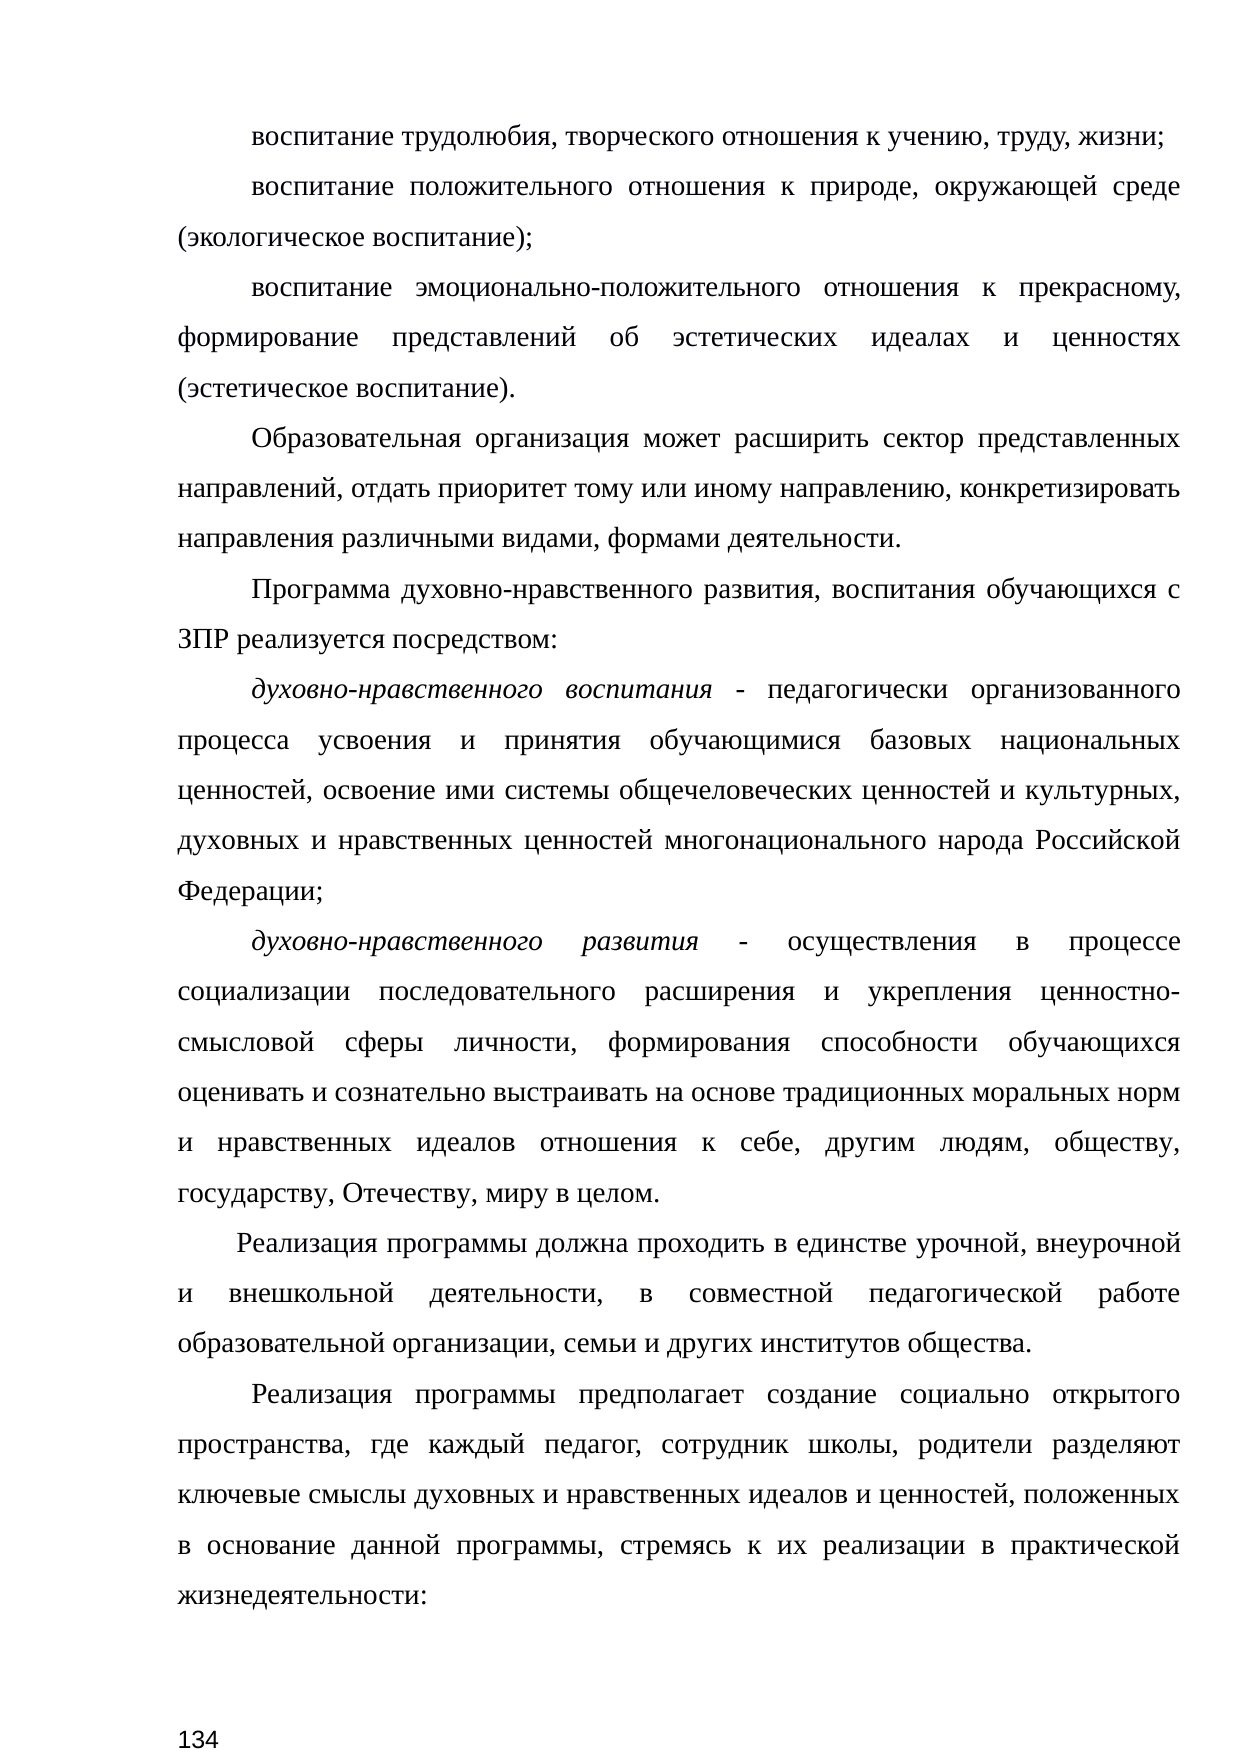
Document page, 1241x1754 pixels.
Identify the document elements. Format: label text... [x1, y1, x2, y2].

text Образовательная организация может расширить сектор представленных направлений, отдать приоритет тому или иному направлению, конкретизировать направления различными видами, формами деятельности. [177, 420, 1181, 554]
text Реализация программы должна проходить в единстве урочной, внеурочной и внешкольной деятельности, в совместной педагогической работе образовательной организации, семьи и других институтов общества. [177, 1225, 1181, 1359]
text воспитание эмоционально-положительного отношения к прекрасному, формирование представлений об эстетических идеалах и ценностях (эстетическое воспитание). [177, 269, 1181, 403]
text воспитание положительного отношения к природе, окружающей среде (экологическое воспитание); [177, 168, 1181, 252]
text духовно-нравственного развития - осуществления в процессе социализации последовательного расширения и укрепления ценностно-смысловой сферы личности, формирования способности обучающихся оценивать и сознательно выстраивать на основе традиционных моральных норм и нравственных идеалов отношения к себе, другим людям, обществу, государству, Отечеству, миру в целом. [177, 923, 1181, 1208]
text воспитание трудолюбия, творческого отношения к учению, труду, жизни; [177, 118, 1181, 152]
text духовно-нравственного воспитания - педагогически организованного процесса усвоения и принятия обучающимися базовых национальных ценностей, освоение ими системы общечеловеческих ценностей и культурных, духовных и нравственных ценностей многонационального народа Российской Федерации; [177, 672, 1181, 906]
text Программа духовно-нравственного развития, воспитания обучающихся с ЗПР реализуется посредством: [177, 571, 1181, 655]
text Реализация программы предполагает создание социально открытого пространства, где каждый педагог, сотрудник школы, родители разделяют ключевые смыслы духовных и нравственных идеалов и ценностей, положенных в основание данной программы, стремясь к их реализации в практической жизнедеятельности: [177, 1376, 1181, 1611]
